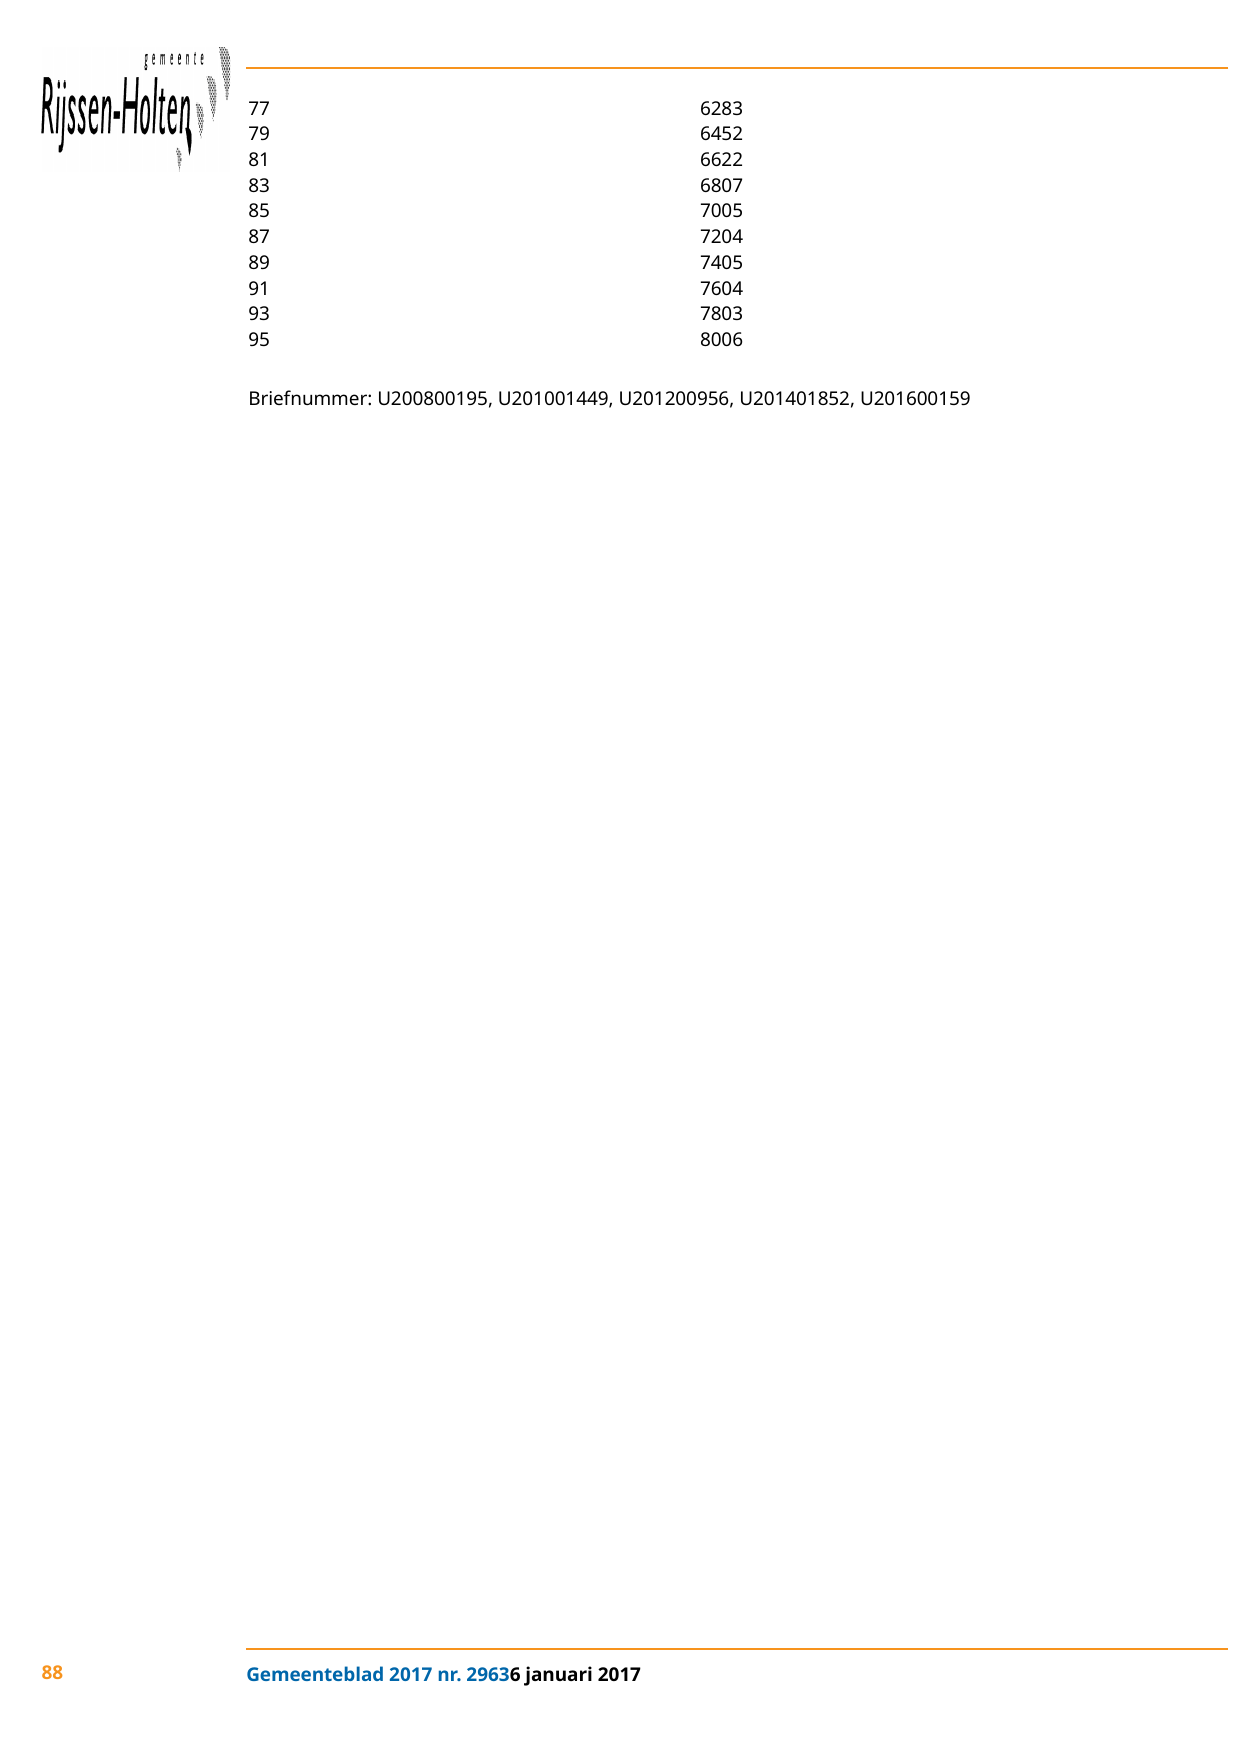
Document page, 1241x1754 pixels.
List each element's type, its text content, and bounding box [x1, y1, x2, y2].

table_cell 7204 [700, 224, 1152, 249]
table_cell 91 [248, 275, 700, 301]
table_cell 7405 [700, 249, 1152, 275]
table_cell 95 [248, 326, 700, 352]
table_cell 79 [248, 121, 700, 146]
table_cell 6452 [700, 121, 1152, 146]
table_cell 8006 [700, 326, 1152, 352]
table_cell 93 [248, 301, 700, 326]
table_cell 6622 [700, 146, 1152, 172]
table_cell 77 [248, 95, 700, 121]
table_cell 83 [248, 172, 700, 198]
table_cell 6807 [700, 172, 1152, 198]
table_cell 7803 [700, 301, 1152, 326]
table_cell 89 [248, 249, 700, 275]
picture [41, 47, 231, 172]
table_cell 7604 [700, 275, 1152, 301]
table_cell 6283 [700, 95, 1152, 121]
table_cell 7005 [700, 198, 1152, 223]
table_cell 85 [248, 198, 700, 223]
table_cell 87 [248, 224, 700, 249]
text Briefnummer: U200800195, U201001449, U201200956, U201401852, U201600159 [248, 385, 1152, 411]
table_cell 81 [248, 146, 700, 172]
